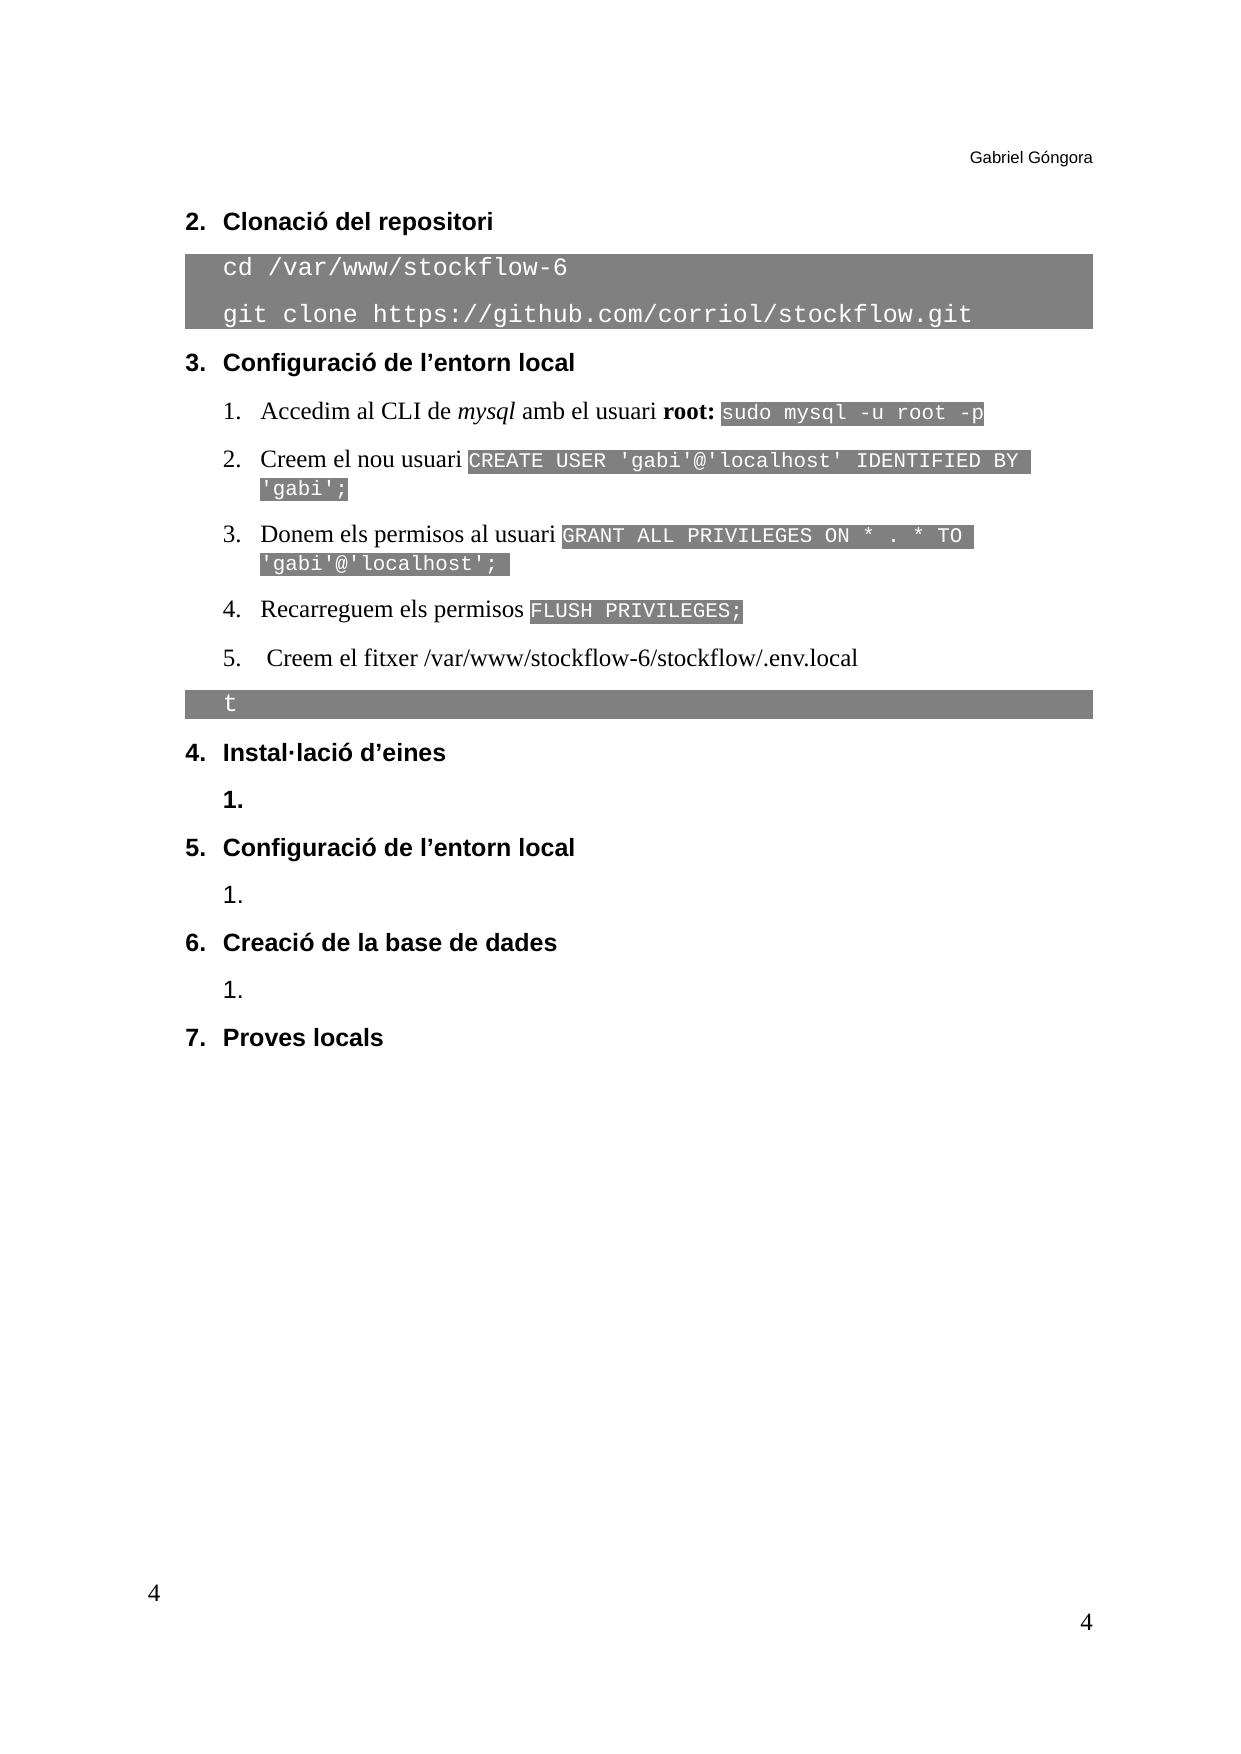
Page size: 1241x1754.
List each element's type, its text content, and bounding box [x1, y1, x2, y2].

list Instal·lació d’eines [185, 737, 1093, 766]
list Accedim al CLI de mysql amb el usuari root: sudo mysql -u root -p [223, 396, 1093, 426]
list Creació de la base de dades [185, 928, 1093, 957]
list git clone https://github.com/corriol/stockflow.git [185, 301, 1093, 329]
list cd /var/www/stockflow-6 [185, 254, 1093, 282]
list Proves locals [185, 1023, 1093, 1052]
list Clonació del repositori [185, 207, 1093, 235]
list Creem el nou usuari CREATE USER 'gabi'@'localhost' IDENTIFIED BY 'gabi'; [223, 444, 1093, 501]
list Recarreguem els permisos FLUSH PRIVILEGES; [223, 594, 1093, 624]
list Configuració de l’entorn local [185, 833, 1093, 861]
list t [185, 690, 1093, 719]
list Creem el fitxer /var/www/stockflow-6/stockflow/.env.local [223, 643, 1093, 672]
list Configuració de l’entorn local [185, 348, 1093, 377]
list Donem els permisos al usuari GRANT ALL PRIVILEGES ON * . * TO 'gabi'@'localhost'; [223, 519, 1093, 576]
